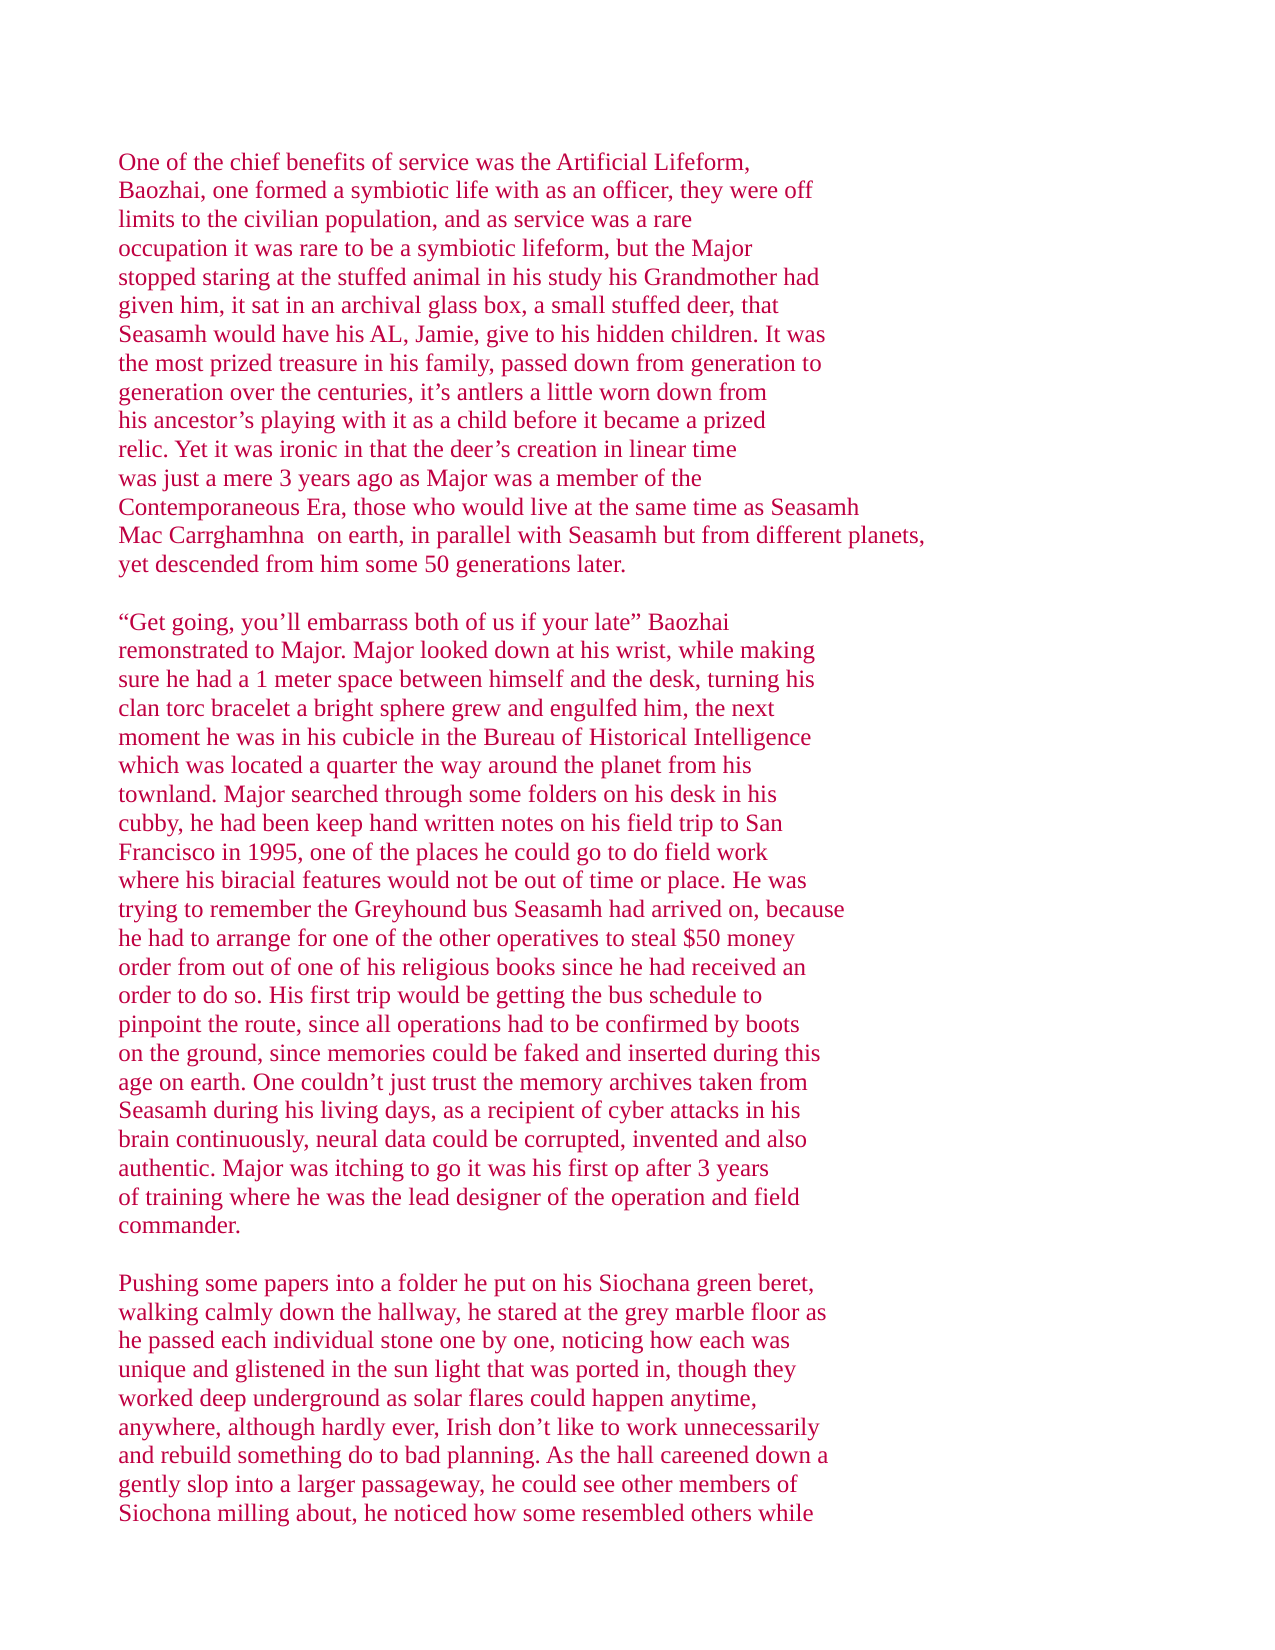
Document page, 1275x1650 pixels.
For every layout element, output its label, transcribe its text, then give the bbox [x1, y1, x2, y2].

text One of the chief benefits of service was the Artificial Lifeform, Baozhai, one formed a symbiotic life with as an officer, they were off limits to the civilian population, and as service was a rare occupation it was rare to be a symbiotic lifeform, but the Major stopped staring at the stuffed animal in his study his Grandmother had given him, it sat in an archival glass box, a small stuffed deer, that Seasamh would have his AL, Jamie, give to his hidden children. It was the most prized treasure in his family, passed down from generation to generation over the centuries, it’s antlers a little worn down from his ancestor’s playing with it as a child before it became a prized relic. Yet it was ironic in that the deer’s creation in linear time was just a mere 3 years ago as Major was a member of the Contemporaneous Era, those who would live at the same time as Seasamh Mac Carrghamhna on earth, in parallel with Seasamh but from different planets, yet descended from him some 50 generations later. “Get going, you’ll embarrass both of us if your late” Baozhai remonstrated to Major. Major looked down at his wrist, while making sure he had a 1 meter space between himself and the desk, turning his clan torc bracelet a bright sphere grew and engulfed him, the next moment he was in his cubicle in the Bureau of Historical Intelligence which was located a quarter the way around the planet from his townland. Major searched through some folders on his desk in his cubby, he had been keep hand written notes on his field trip to San Francisco in 1995, one of the places he could go to do field work where his biracial features would not be out of time or place. He was trying to remember the Greyhound bus Seasamh had arrived on, because he had to arrange for one of the other operatives to steal $50 money order from out of one of his religious books since he had received an order to do so. His first trip would be getting the bus schedule to pinpoint the route, since all operations had to be confirmed by boots on the ground, since memories could be faked and inserted during this age on earth. One couldn’t just trust the memory archives taken from Seasamh during his living days, as a recipient of cyber attacks in his brain continuously, neural data could be corrupted, invented and also authentic. Major was itching to go it was his first op after 3 years of training where he was the lead designer of the operation and field commander. Pushing some papers into a folder he put on his Siochana green beret, walking calmly down the hallway, he stared at the grey marble floor as he passed each individual stone one by one, noticing how each was unique and glistened in the sun light that was ported in, though they worked deep underground as solar flares could happen anytime, anywhere, although hardly ever, Irish don’t like to work unnecessarily and rebuild something do to bad planning. As the hall careened down a gently slop into a larger passageway, he could see other members of Siochona milling about, he noticed how some resembled others while [118, 118, 1157, 1527]
